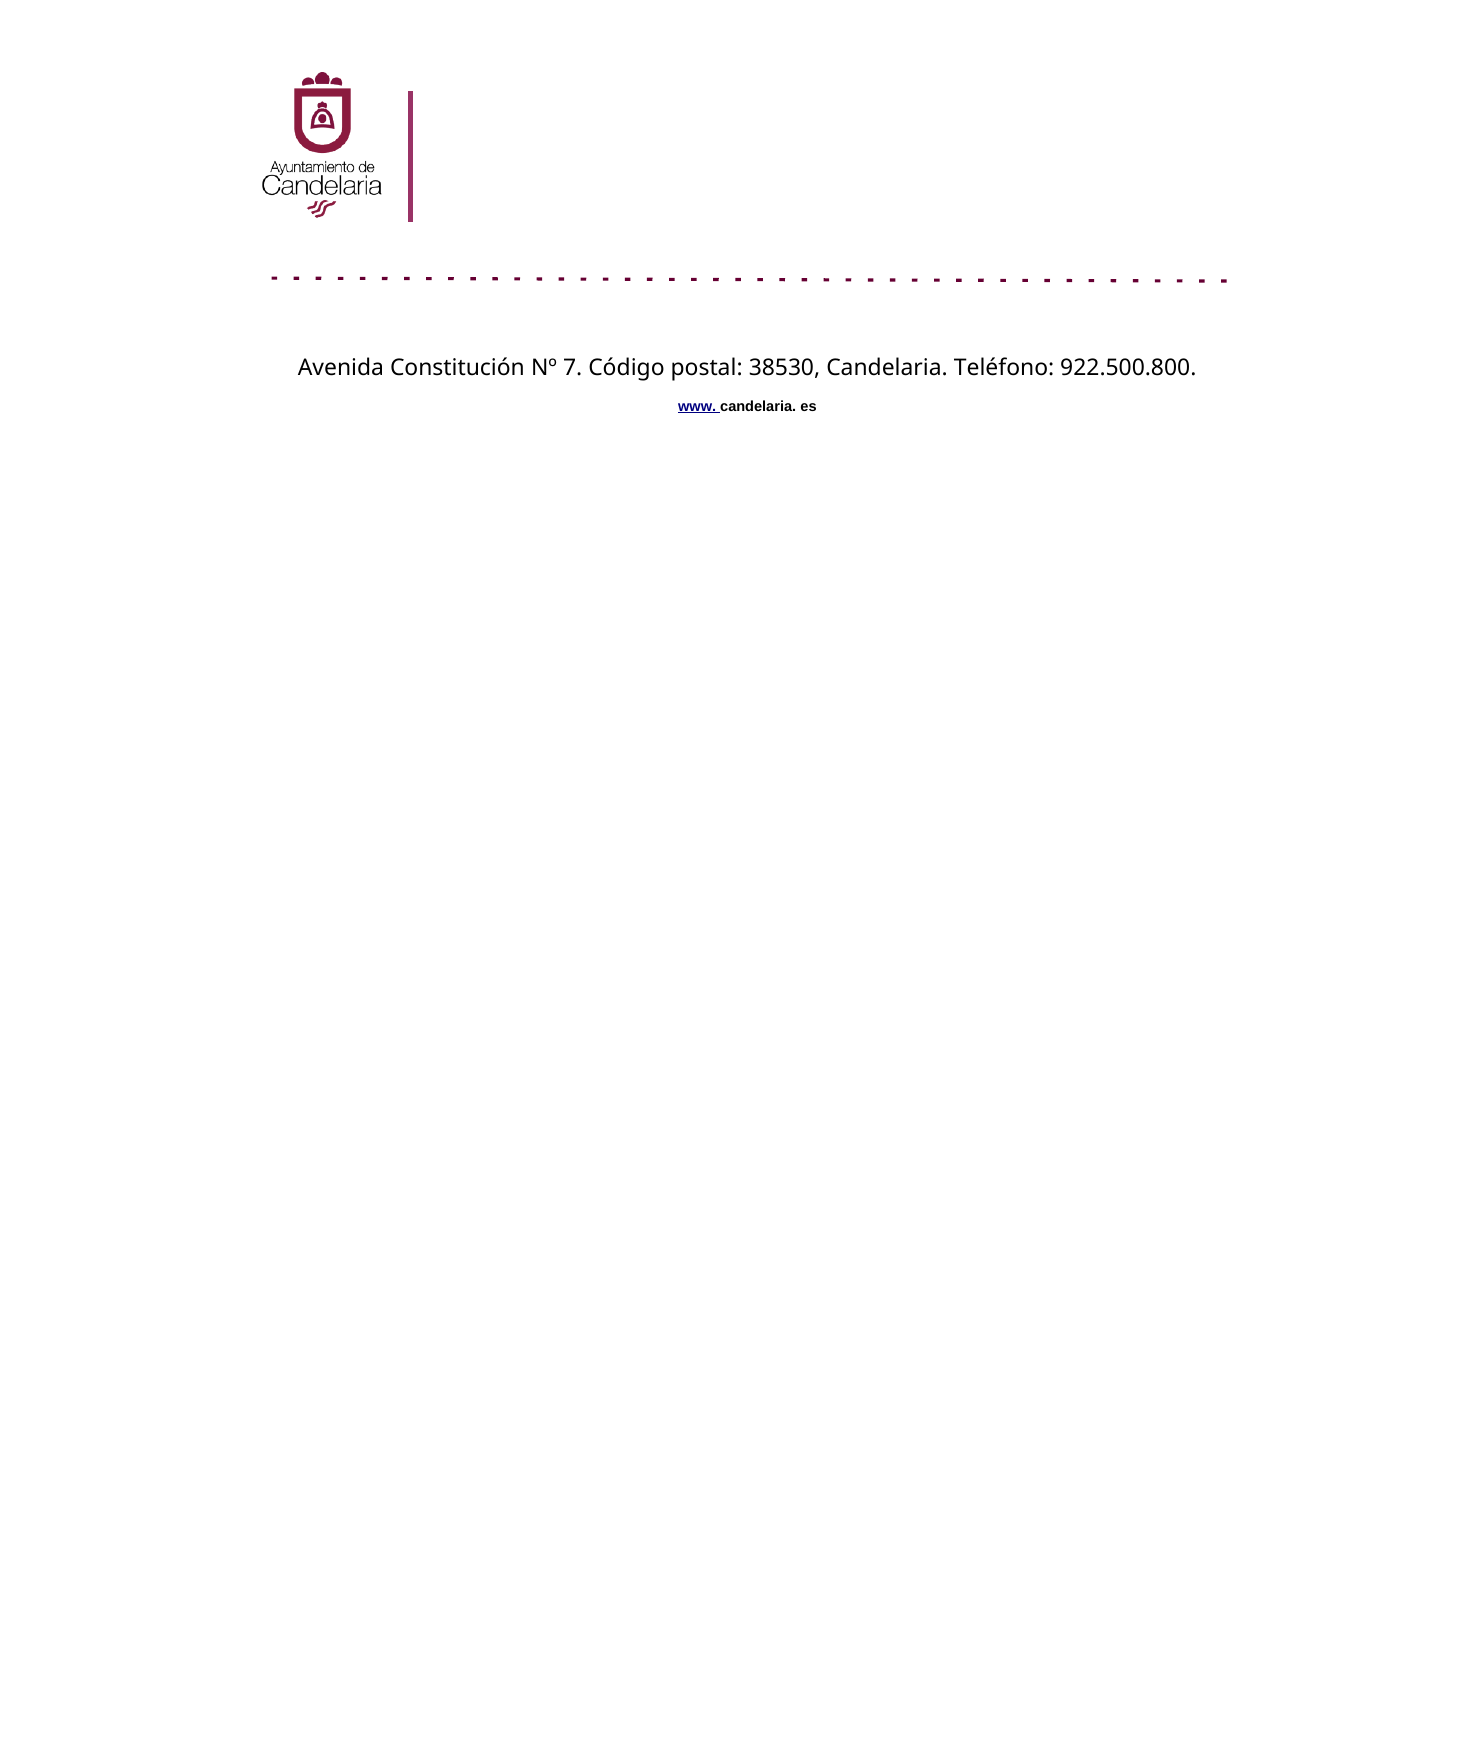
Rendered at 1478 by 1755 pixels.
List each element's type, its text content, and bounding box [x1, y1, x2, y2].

text Avenida Constitución Nº 7. Código postal: 38530, Candelaria. Teléfono: 922.500.800. [210, 351, 1283, 382]
text www. candelaria. es [210, 397, 1284, 414]
